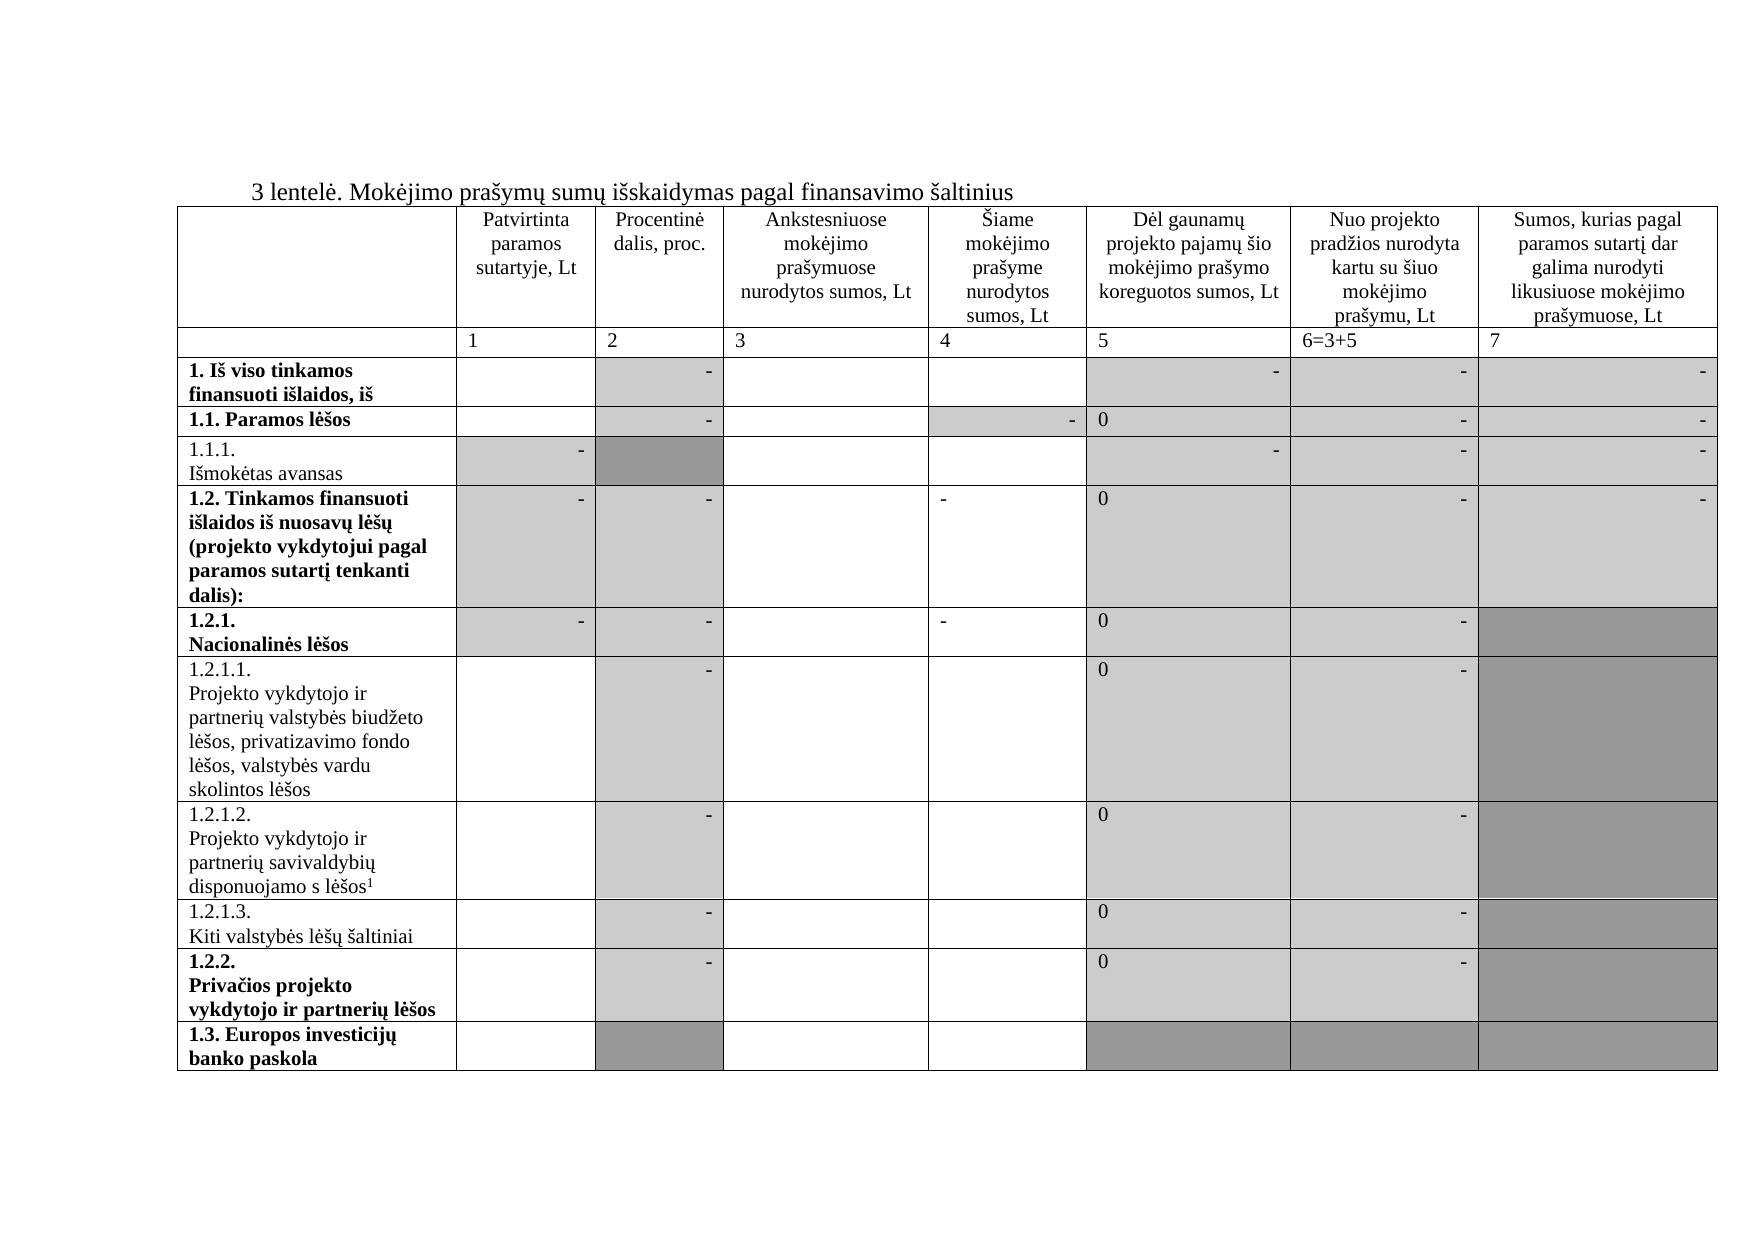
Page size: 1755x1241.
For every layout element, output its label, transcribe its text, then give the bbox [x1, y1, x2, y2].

table_cell 0 [1087, 657, 1290, 801]
table_header Dėl gaunamų projekto pajamų šio mokėjimo prašymo koreguotos sumos, Lt [1087, 207, 1290, 327]
table_cell [929, 657, 1086, 801]
table_cell 1. Iš viso tinkamos finansuoti išlaidos, iš [178, 358, 456, 406]
table_cell 2 [596, 328, 723, 357]
table_cell 1.2. Tinkamos finansuoti išlaidos iš nuosavų lėšų (projekto vykdytojui pagal paramos sutartį tenkanti dalis): [178, 486, 456, 607]
table_cell - [929, 407, 1086, 436]
table_cell 4 [929, 328, 1086, 357]
table_cell [724, 608, 928, 656]
table_cell [457, 900, 595, 948]
table_cell 1 [457, 328, 595, 357]
table_header Ankstesniuose mokėjimo prašymuose nurodytos sumos, Lt [724, 207, 928, 327]
table_cell [1479, 608, 1717, 656]
table_cell [1479, 949, 1717, 1021]
table_cell 0 [1087, 407, 1290, 436]
table_cell - [596, 900, 723, 948]
table_cell - [1479, 437, 1717, 485]
table_header Procentinė dalis, proc. [596, 207, 723, 327]
table_header Šiame mokėjimo prašyme nurodytos sumos, Lt [929, 207, 1086, 327]
table_header Sumos, kurias pagal paramos sutartį dar galima nurodyti likusiuose mokėjimo prašymuose, Lt [1479, 207, 1717, 327]
table_cell 1.2.1. Nacionalinės lėšos [178, 608, 456, 656]
table_cell [457, 949, 595, 1021]
table_cell [929, 949, 1086, 1021]
table_cell [929, 1022, 1086, 1070]
table_cell [724, 1022, 928, 1070]
table_cell - [1479, 486, 1717, 607]
table_cell 1.2.1.2. Projekto vykdytojo ir partnerių savivaldybių disponuojamo s lėšos1 [178, 802, 456, 898]
table_cell [457, 1022, 595, 1070]
table_cell 1.2.1.3. Kiti valstybės lėšų šaltiniai [178, 900, 456, 948]
table_cell [1479, 900, 1717, 948]
table_cell - [1087, 437, 1290, 485]
table_cell - [596, 486, 723, 607]
table_cell 1.2.2. Privačios projekto vykdytojo ir partnerių lėšos [178, 949, 456, 1021]
table_cell 0 [1087, 608, 1290, 656]
table_cell [457, 358, 595, 406]
table_cell - [1291, 407, 1478, 436]
table_cell [929, 802, 1086, 898]
table_cell - [1291, 608, 1478, 656]
table_cell [724, 358, 928, 406]
table_header Nuo projekto pradžios nurodyta kartu su šiuo mokėjimo prašymu, Lt [1291, 207, 1478, 327]
table_cell [724, 949, 928, 1021]
table_cell - [929, 486, 1086, 607]
table_cell - [596, 657, 723, 801]
table_cell - [1291, 437, 1478, 485]
table_cell [1291, 1022, 1478, 1070]
table_cell 0 [1087, 900, 1290, 948]
table_cell [457, 407, 595, 436]
table_cell - [929, 608, 1086, 656]
table_cell [1479, 802, 1717, 898]
table_cell 7 [1479, 328, 1717, 357]
table_cell 3 [724, 328, 928, 357]
table_cell [724, 802, 928, 898]
table_cell 0 [1087, 949, 1290, 1021]
table_cell - [596, 802, 723, 898]
table_cell - [1291, 802, 1478, 898]
table_cell - [1087, 358, 1290, 406]
table_cell - [596, 358, 723, 406]
table_cell [724, 437, 928, 485]
table_cell - [1291, 486, 1478, 607]
table_cell 0 [1087, 486, 1290, 607]
table_cell - [457, 486, 595, 607]
table_cell 5 [1087, 328, 1290, 357]
table_cell [724, 657, 928, 801]
table_cell [929, 437, 1086, 485]
table_cell [724, 900, 928, 948]
table_cell - [1291, 358, 1478, 406]
table_cell - [1291, 949, 1478, 1021]
table_cell [929, 900, 1086, 948]
table_cell - [457, 437, 595, 485]
table_cell 1.2.1.1. Projekto vykdytojo ir partnerių valstybės biudžeto lėšos, privatizavimo fondo lėšos, valstybės vardu skolintos lėšos [178, 657, 456, 801]
table_cell - [596, 407, 723, 436]
table_cell - [457, 608, 595, 656]
table_cell 0 [1087, 802, 1290, 898]
table_cell - [1479, 407, 1717, 436]
table_cell [929, 358, 1086, 406]
table_cell [457, 657, 595, 801]
table_cell [596, 437, 723, 485]
table_cell [457, 802, 595, 898]
table_cell - [1291, 900, 1478, 948]
table_cell 1.3. Europos investicijų banko paskola [178, 1022, 456, 1070]
table_header [178, 207, 456, 327]
table_cell - [1291, 657, 1478, 801]
table_cell [178, 328, 456, 357]
table_cell - [1479, 358, 1717, 406]
table_cell [1479, 1022, 1717, 1070]
table_cell [1479, 657, 1717, 801]
table_cell [724, 486, 928, 607]
table_cell 1.1.1. Išmokėtas avansas [178, 437, 456, 485]
table_cell 6=3+5 [1291, 328, 1478, 357]
table_cell 1.1. Paramos lėšos [178, 407, 456, 436]
table_cell - [596, 608, 723, 656]
table_cell - [596, 949, 723, 1021]
table_header Patvirtinta paramos sutartyje, Lt [457, 207, 595, 327]
table_cell [596, 1022, 723, 1070]
table_cell [1087, 1022, 1290, 1070]
text 3 lentelė. Mokėjimo prašymų sumų išskaidymas pagal finansavimo šaltinius [177, 177, 1695, 206]
table_cell [724, 407, 928, 436]
